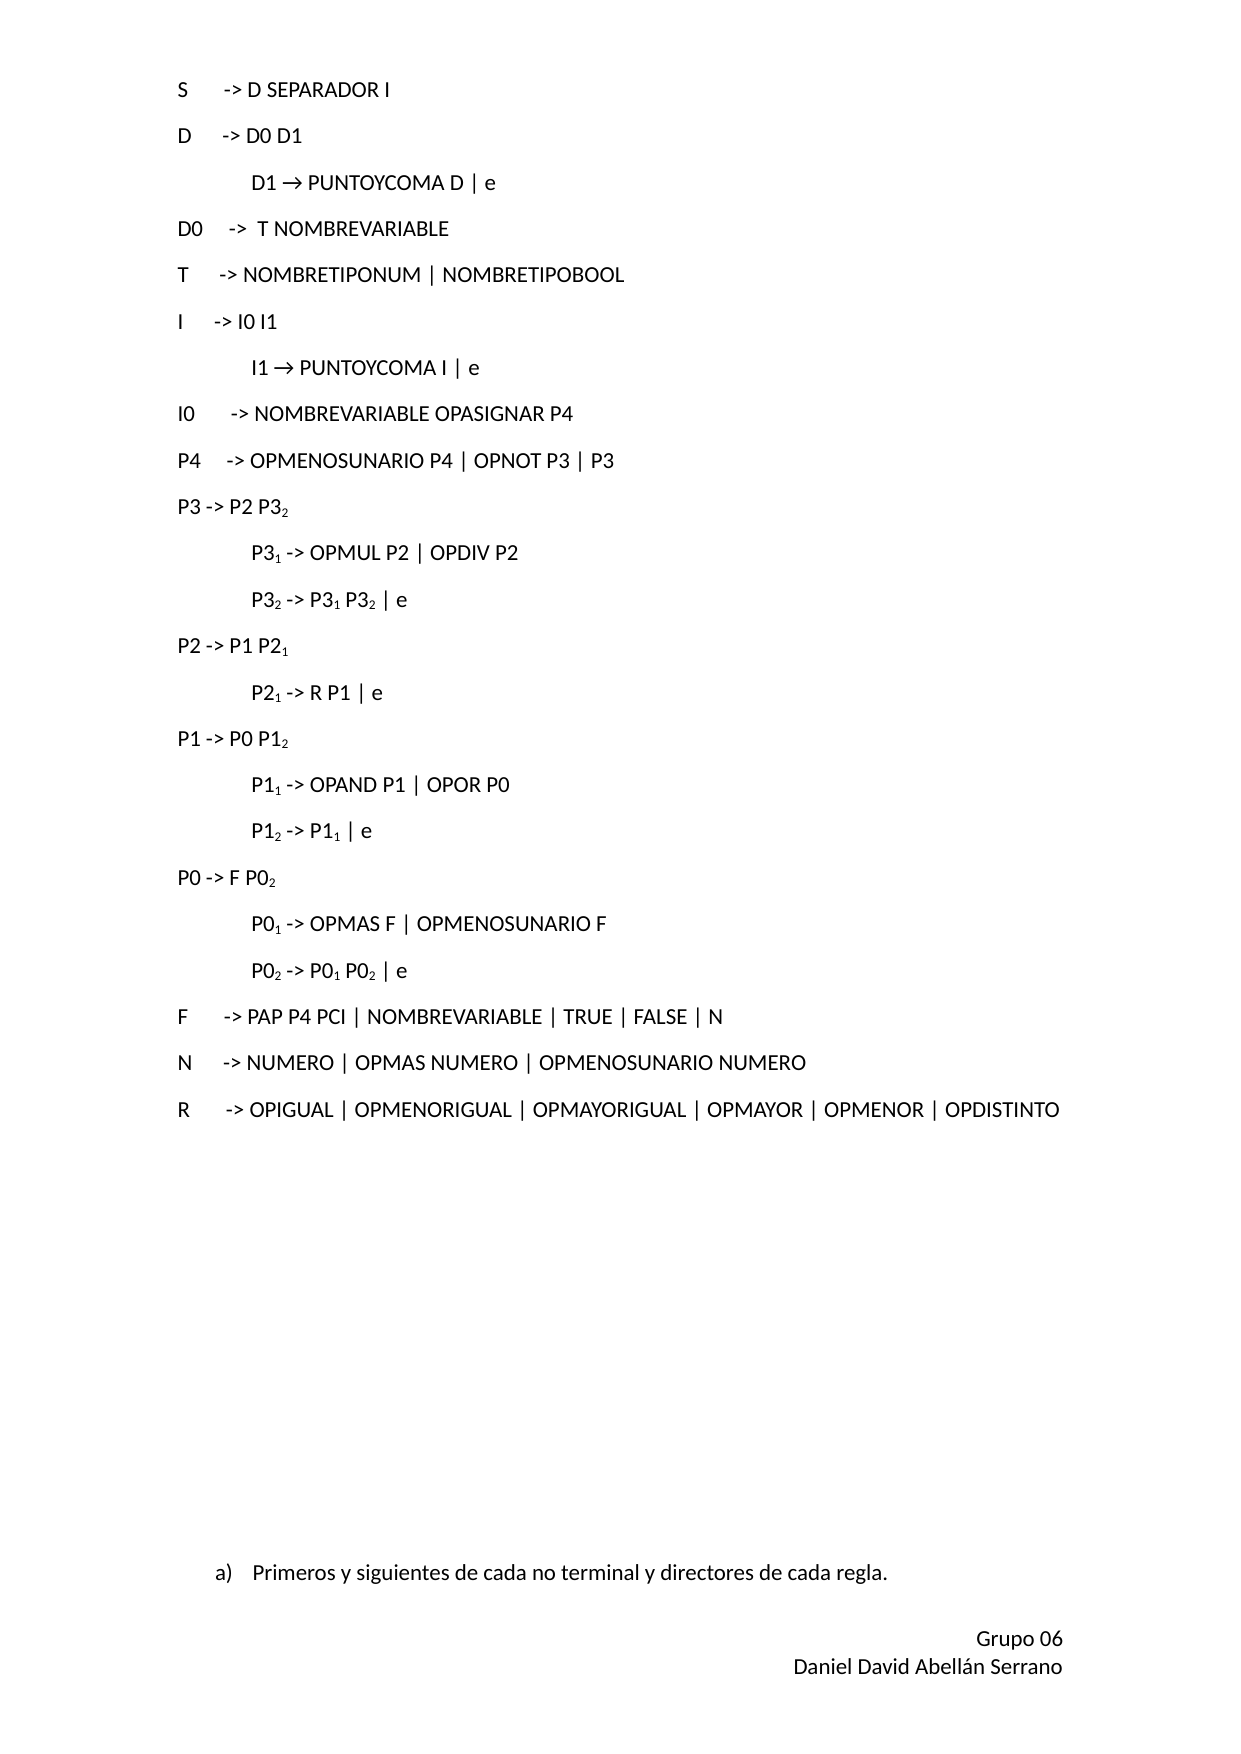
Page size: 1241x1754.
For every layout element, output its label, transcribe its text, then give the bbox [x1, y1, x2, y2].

text N -> NUMERO | OPMAS NUMERO | OPMENOSUNARIO NUMERO [177, 1048, 1063, 1076]
text P3 -> P2 P32 [177, 492, 1063, 520]
text P31 -> OPMUL P2 | OPDIV P2 [177, 538, 1063, 567]
text P02 -> P01 P02 | e [177, 956, 1063, 984]
text P4 -> OPMENOSUNARIO P4 | OPNOT P3 | P3 [177, 446, 1063, 474]
text P2 -> P1 P21 [177, 631, 1063, 659]
text P32 -> P31 P32 | e [177, 585, 1063, 613]
text I0 -> NOMBREVARIABLE OPASIGNAR P4 [177, 399, 1063, 427]
text P1 -> P0 P12 [177, 724, 1063, 752]
text P11 -> OPAND P1 | OPOR P0 [177, 770, 1063, 798]
text P12 -> P11 | e [177, 817, 1063, 845]
text P21 -> R P1 | e [177, 678, 1063, 706]
text R -> OPIGUAL | OPMENORIGUAL | OPMAYORIGUAL | OPMAYOR | OPMENOR | OPDISTINTO [177, 1095, 1063, 1123]
text I -> I0 I1 [177, 307, 1063, 335]
text F -> PAP P4 PCI | NOMBREVARIABLE | TRUE | FALSE | N [177, 1002, 1063, 1030]
list Primeros y siguientes de cada no terminal y directores de cada regla. [215, 1558, 1063, 1586]
text D1 → PUNTOYCOMA D | e [177, 168, 1063, 196]
text T -> NOMBRETIPONUM | NOMBRETIPOBOOL [177, 260, 1063, 288]
text P0 -> F P02 [177, 863, 1063, 891]
text S -> D SEPARADOR I [177, 75, 1063, 103]
text D -> D0 D1 [177, 121, 1063, 149]
text D0 -> T NOMBREVARIABLE [177, 214, 1063, 242]
text P01 -> OPMAS F | OPMENOSUNARIO F [177, 909, 1063, 937]
text I1 → PUNTOYCOMA I | e [177, 353, 1063, 381]
